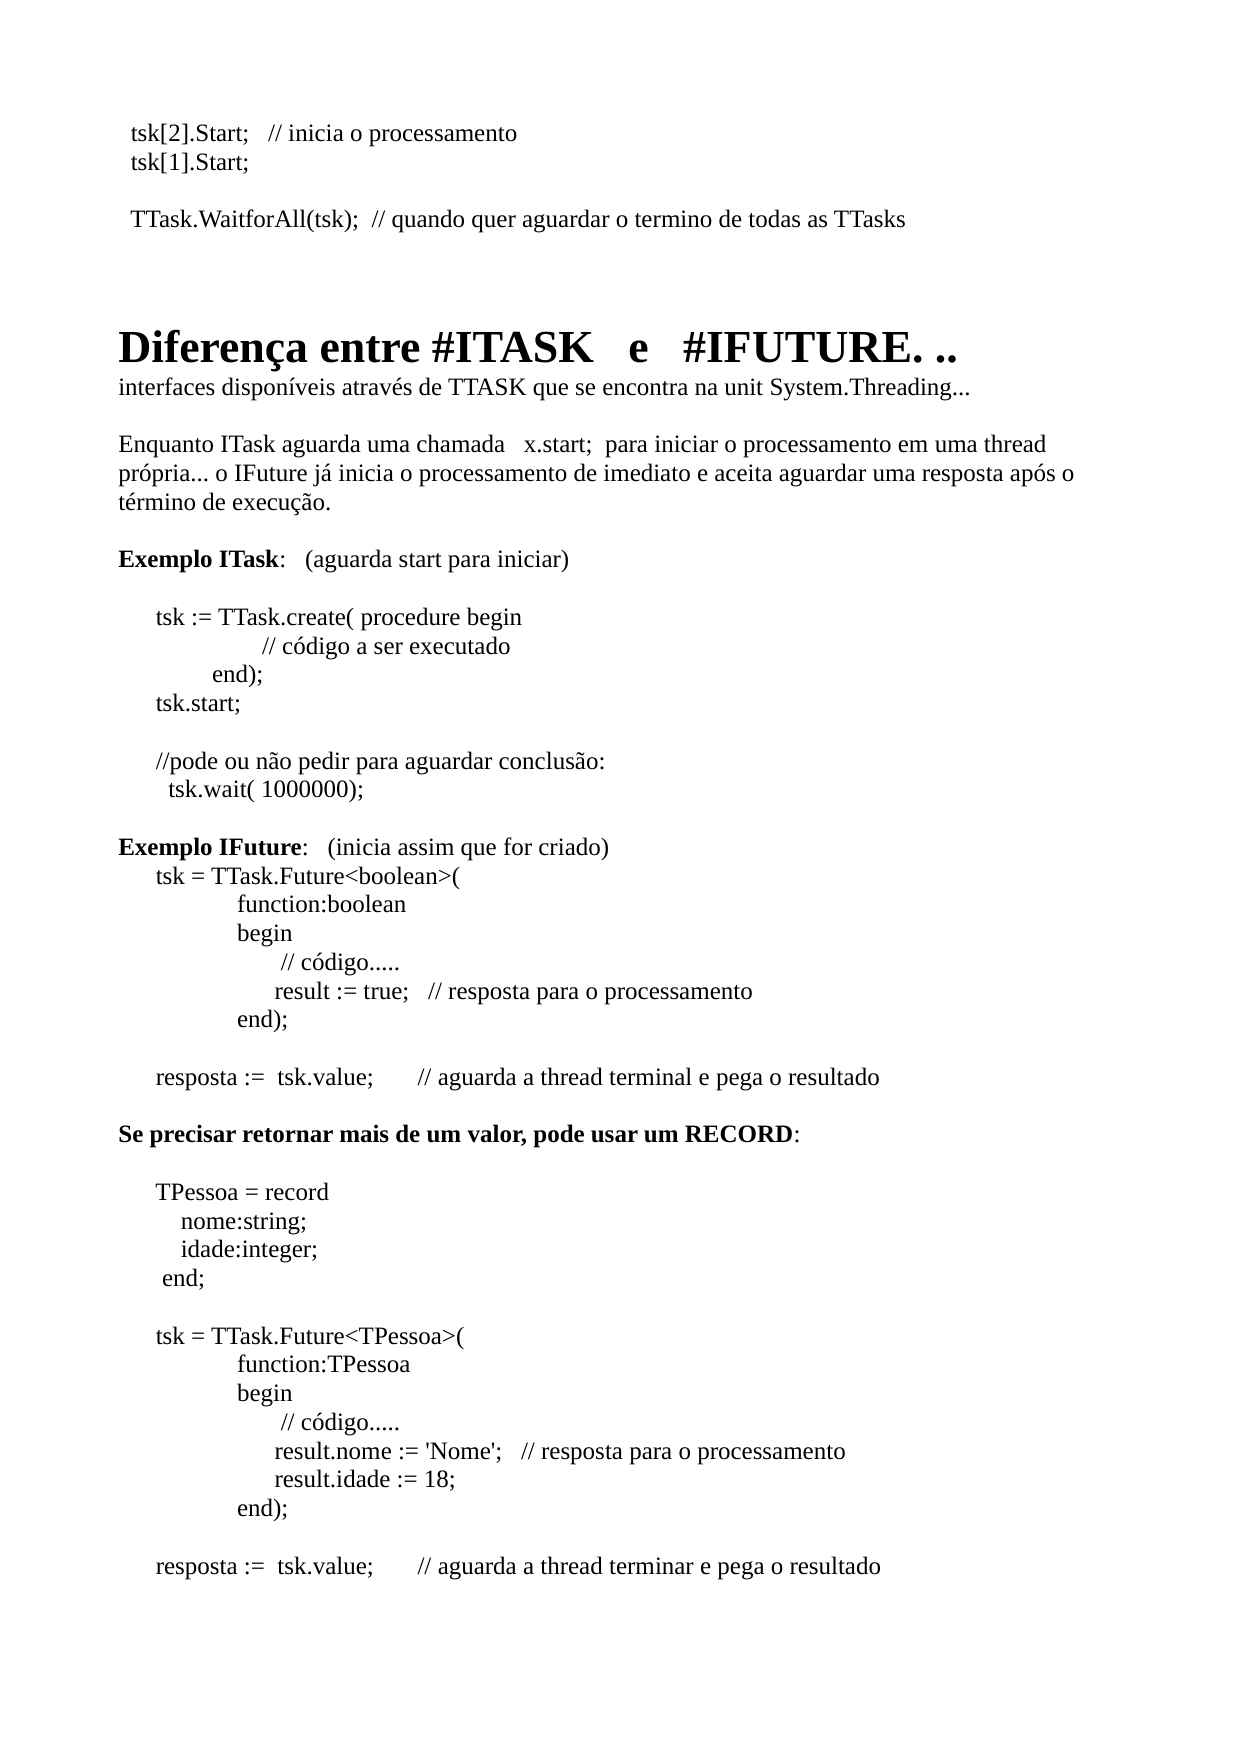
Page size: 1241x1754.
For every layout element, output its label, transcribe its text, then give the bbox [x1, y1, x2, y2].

text Enquanto ITask aguarda uma chamada x.start; para iniciar o processamento em uma thread própria... o IFuture já inicia o processamento de imediato e aceita aguardar uma resposta após o término de execução. [118, 429, 1122, 516]
text begin [118, 918, 1122, 947]
text Se precisar retornar mais de um valor, pode usar um RECORD: [118, 1119, 1122, 1148]
text // código..... [118, 1407, 1122, 1436]
text idade:integer; [118, 1234, 1122, 1263]
text end); [118, 659, 1122, 688]
text result.nome := 'Nome'; // resposta para o processamento [118, 1436, 1122, 1464]
text tsk[2].Start; // inicia o processamento [118, 118, 1122, 147]
text resposta := tsk.value; // aguarda a thread terminal e pega o resultado [118, 1062, 1122, 1091]
text nome:string; [118, 1206, 1122, 1234]
text begin [118, 1378, 1122, 1407]
text TTask.WaitforAll(tsk); // quando quer aguardar o termino de todas as TTasks [118, 204, 1122, 233]
text // código a ser executado [118, 631, 1122, 659]
text Exemplo ITask: (aguarda start para iniciar) [118, 544, 1122, 573]
text // código..... [118, 947, 1122, 976]
text tsk = TTask.Future<boolean>( [118, 861, 1122, 889]
text result := true; // resposta para o processamento [118, 976, 1122, 1004]
text Diferença entre #ITASK e #IFUTURE. .. [118, 319, 1122, 372]
text end; [118, 1263, 1122, 1292]
text tsk.wait( 1000000); [118, 774, 1122, 803]
text Exemplo IFuture: (inicia assim que for criado) [118, 832, 1122, 861]
text function:TPessoa [118, 1349, 1122, 1378]
text function:boolean [118, 889, 1122, 918]
text end); [118, 1004, 1122, 1033]
text result.idade := 18; [118, 1464, 1122, 1493]
text tsk[1].Start; [118, 147, 1122, 176]
text tsk.start; [118, 688, 1122, 717]
text tsk = TTask.Future<TPessoa>( [118, 1321, 1122, 1349]
text tsk := TTask.create( procedure begin [118, 602, 1122, 631]
text resposta := tsk.value; // aguarda a thread terminar e pega o resultado [118, 1551, 1122, 1579]
text interfaces disponíveis através de TTASK que se encontra na unit System.Threading... [118, 372, 1122, 401]
text end); [118, 1493, 1122, 1522]
text TPessoa = record [118, 1177, 1122, 1206]
text //pode ou não pedir para aguardar conclusão: [118, 746, 1122, 774]
